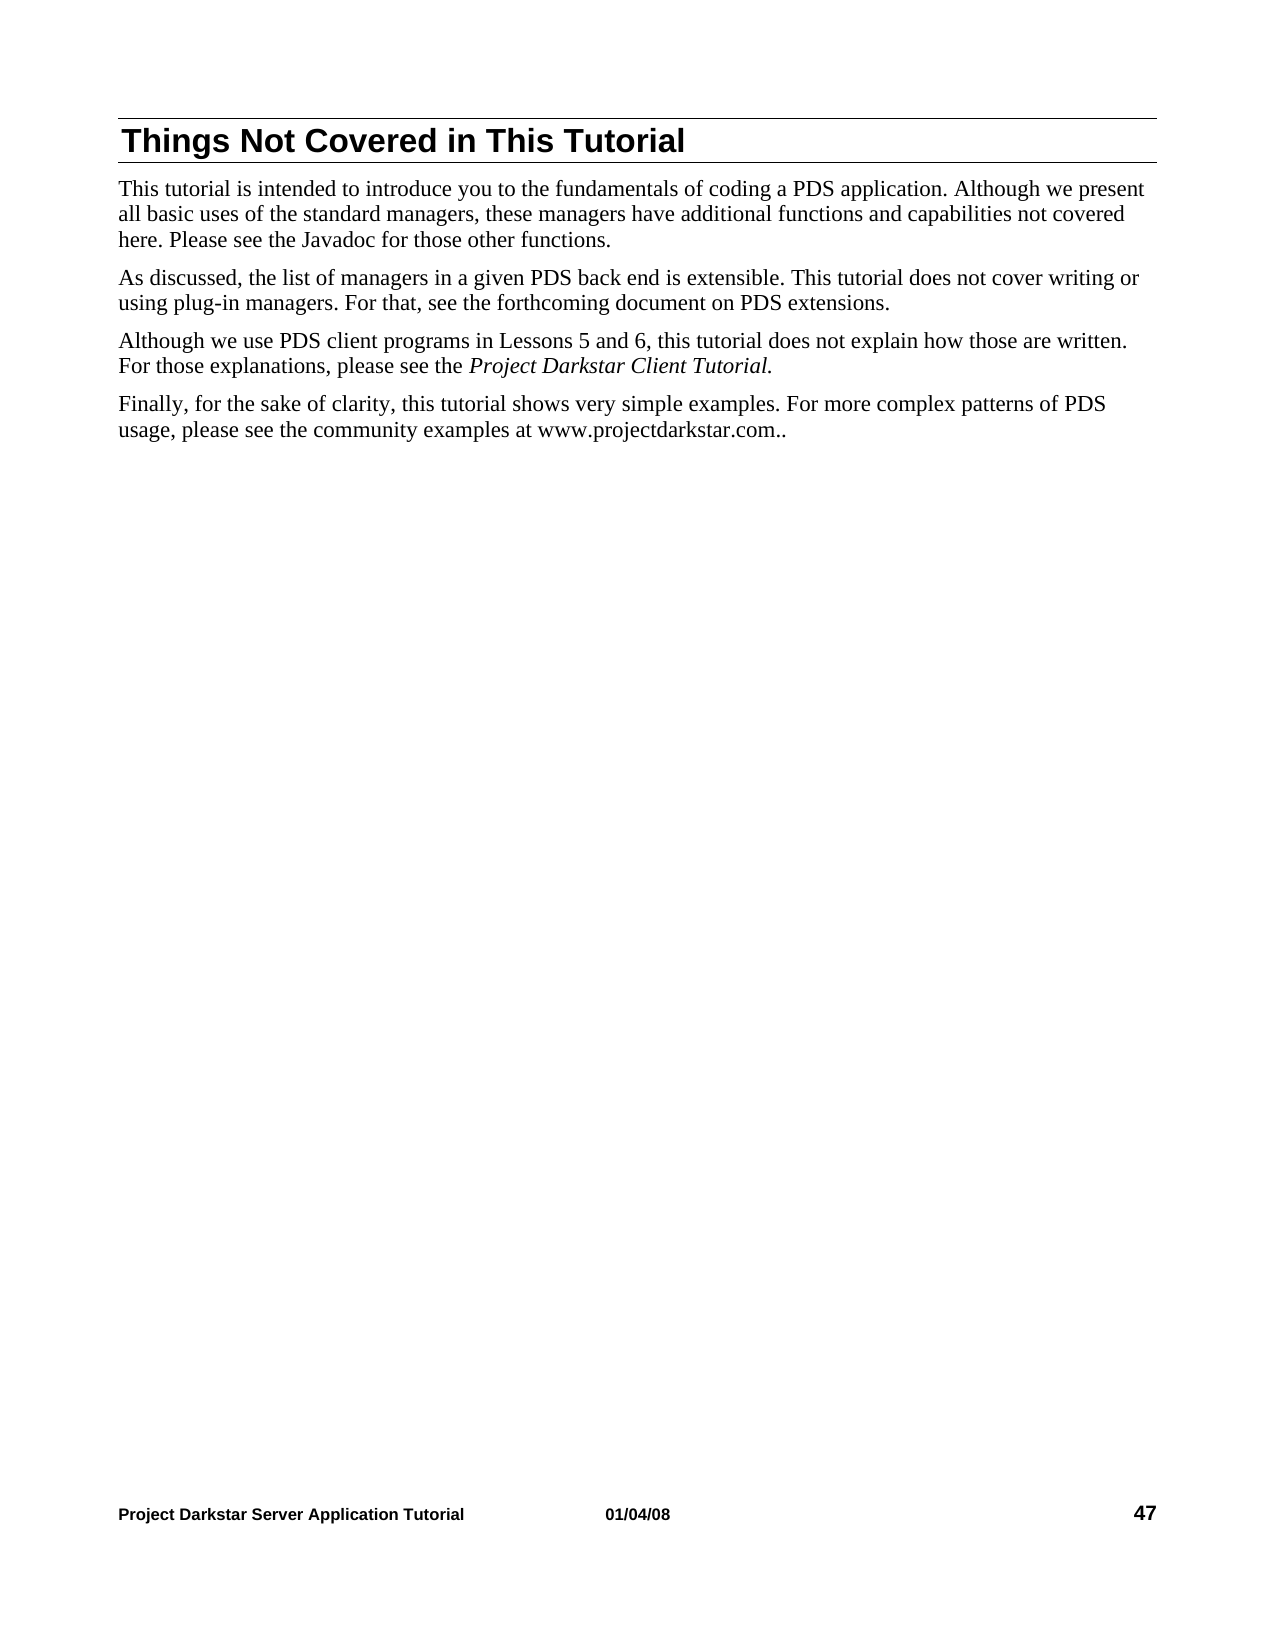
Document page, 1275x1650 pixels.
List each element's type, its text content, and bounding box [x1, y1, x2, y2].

text Finally, for the sake of clarity, this tutorial shows very simple examples. For more complex patterns of PDS usage, please see the community examples at www.projectdarkstar.com.. [118, 391, 1157, 442]
text Although we use PDS client programs in Lessons 5 and 6, this tutorial does not explain how those are written. For those explanations, please see the Project Darkstar Client Tutorial. [118, 328, 1157, 379]
subtitle Things Not Covered in This Tutorial [118, 119, 1157, 162]
text As discussed, the list of managers in a given PDS back end is extensible. This tutorial does not cover writing or using plug-in managers. For that, see the forthcoming document on PDS extensions. [118, 265, 1157, 316]
text This tutorial is intended to introduce you to the fundamentals of coding a PDS application. Although we present all basic uses of the standard managers, these managers have additional functions and capabilities not covered here. Please see the Javadoc for those other functions. [118, 176, 1157, 252]
